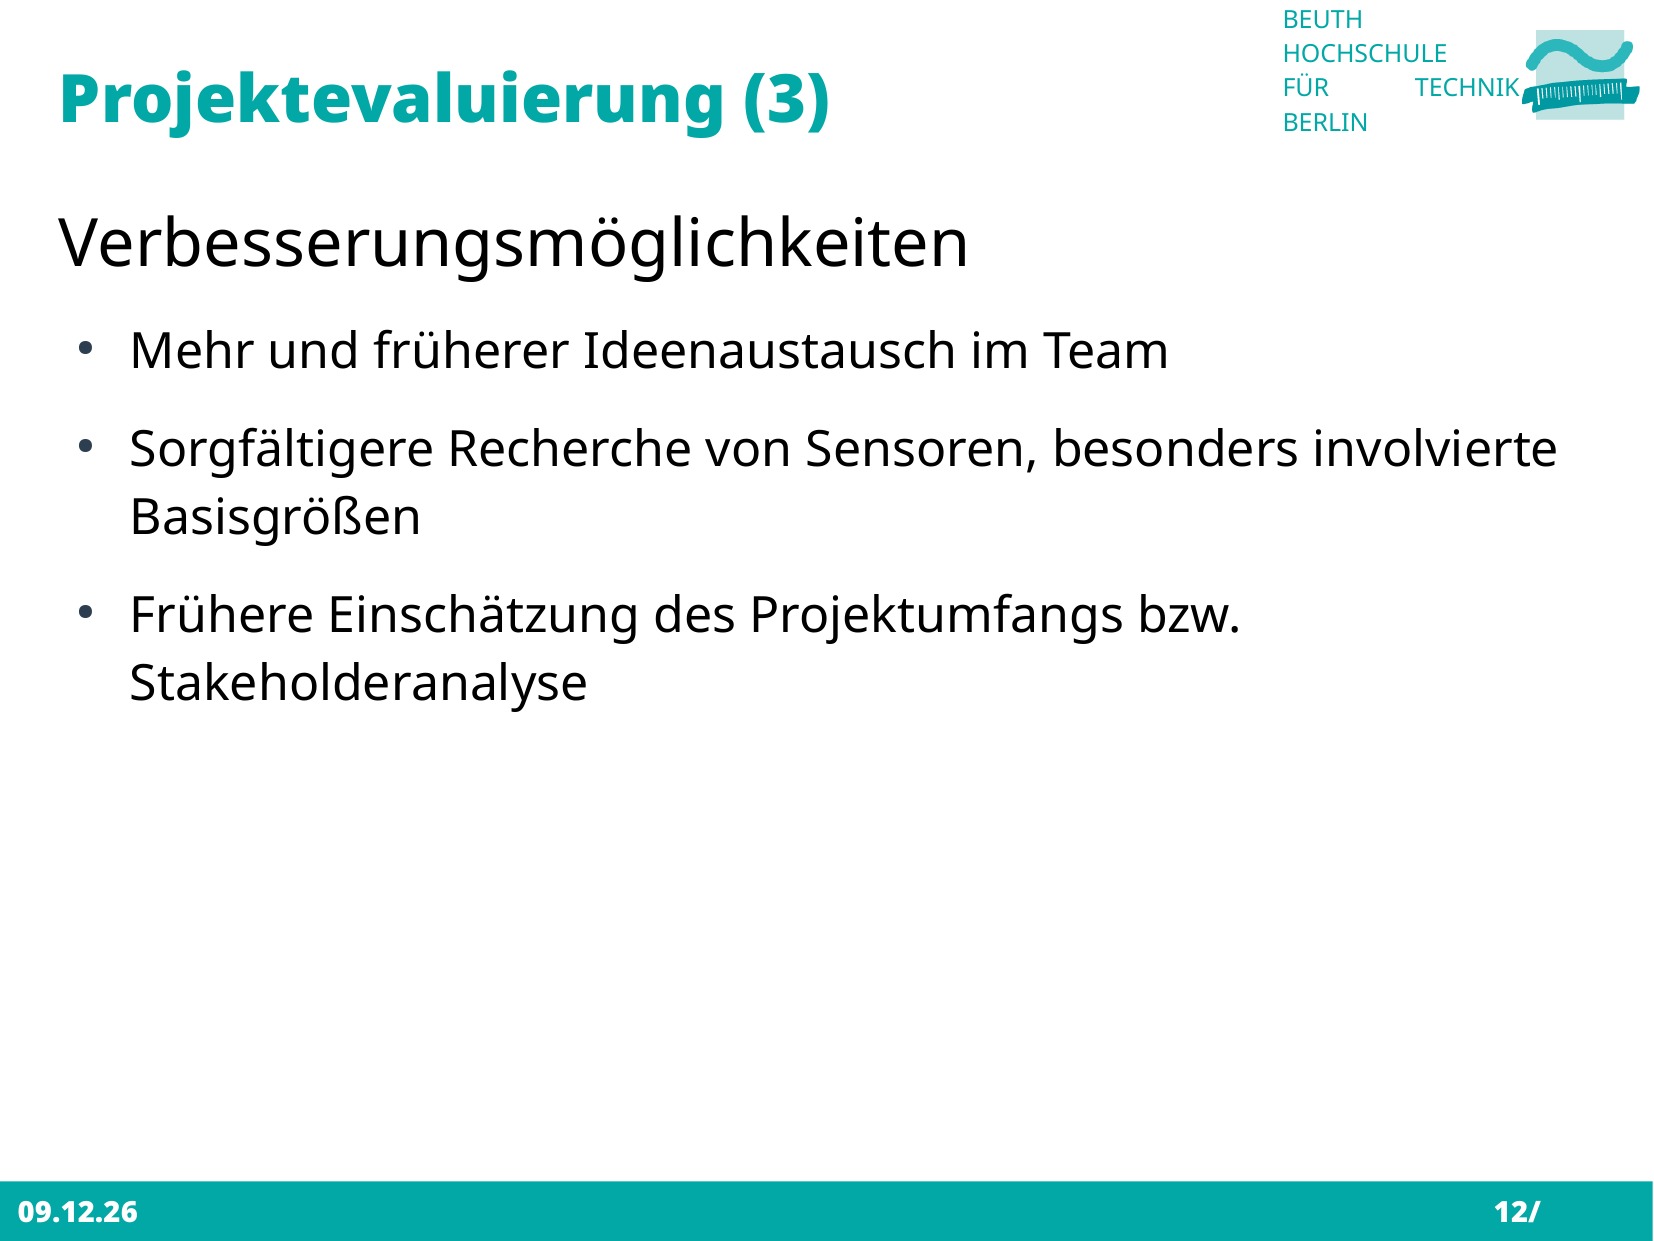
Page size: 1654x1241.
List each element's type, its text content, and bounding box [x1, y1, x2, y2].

list Verbesserungsmöglichkeiten Mehr und früherer Ideenaustausch im Team Sorgfältigere Recherche von Sensoren, besonders involvierte Basisgrößen Frühere Einschätzung des Projektumfangs bzw. Stakeholderanalyse [58, 195, 1594, 1126]
picture [1522, 30, 1640, 120]
title Projektevaluierung (3) [58, 35, 1240, 142]
